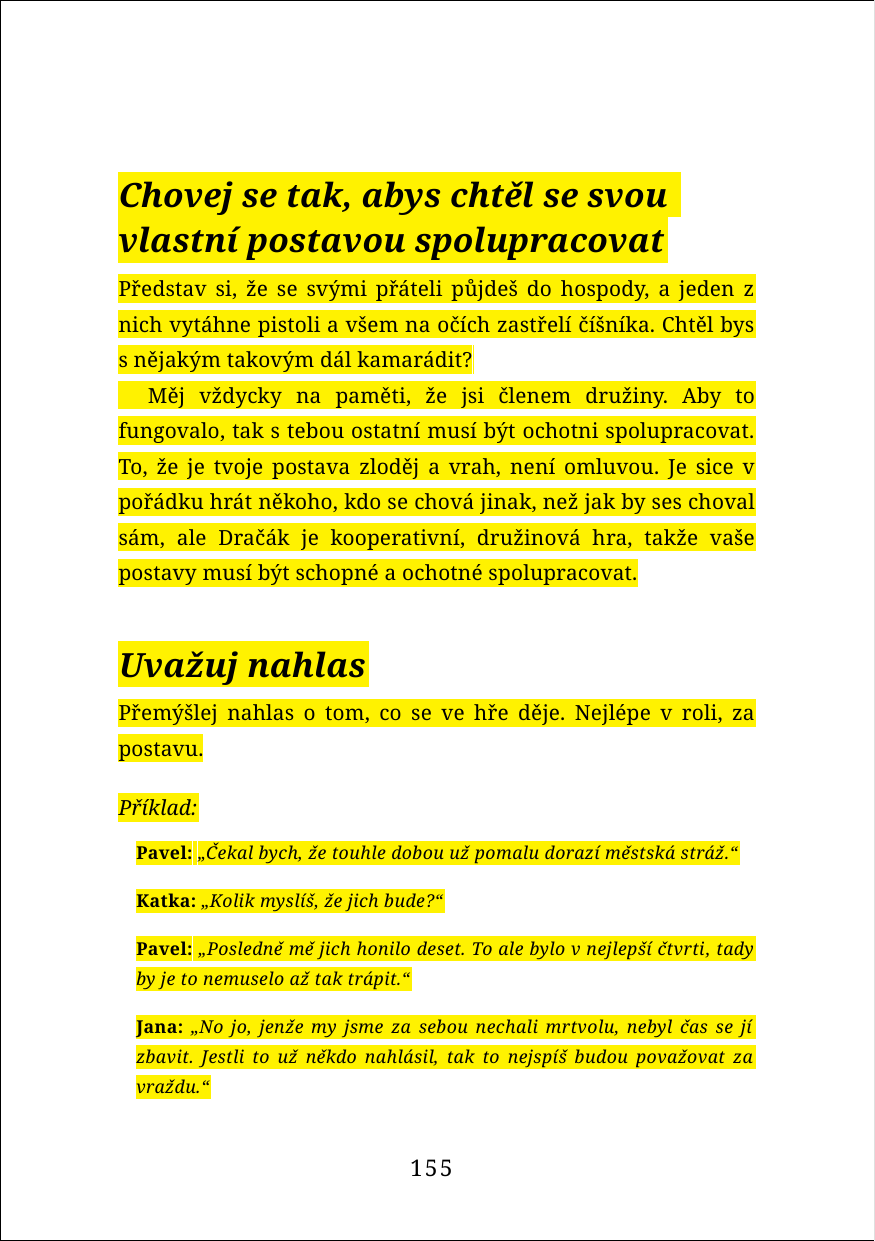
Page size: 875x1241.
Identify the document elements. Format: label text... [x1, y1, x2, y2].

text Katka: „Kolik myslíš, že jich bude?“ [136, 888, 756, 913]
text Jana: „No jo, jenže my jsme za sebou nechali mrtvolu, nebyl čas se jí zbavit. Jestli to už někdo nahlásil, tak to nejspíš budou považovat za vraždu.“ [136, 1014, 756, 1099]
text Pavel: „Čekal bych, že touhle dobou už pomalu dorazí městská stráž.“ [136, 841, 756, 865]
subtitle Chovej se tak, abys chtěl se svou vlastní postavou spolupracovat [118, 172, 756, 263]
subtitle Uvažuj nahlas [118, 641, 756, 687]
text Představ si, že se svými přáteli půjdeš do hospody, a jeden z nich vytáhne pistoli a všem na očích zastřelí číšníka. Chtěl bys s nějakým takovým dál kamarádit? Měj vždycky na paměti, že jsi členem družiny. Aby to fungovalo, tak s tebou ostatní musí být ochotni spolupracovat. To, že je tvoje postava zloděj a vrah, není omluvou. Je sice v pořádku hrát někoho, kdo se chová jinak, než jak by ses choval sám, ale Dračák je kooperativní, družinová hra, takže vaše postavy musí být schopné a ochotné spolupracovat. [118, 274, 756, 587]
text Přemýšlej nahlas o tom, co se ve hře děje. Nejlépe v roli, za postavu. [118, 698, 756, 762]
text Pavel: „Posledně mě jich honilo deset. To ale bylo v nejlepší čtvrti, tady by je to nemuselo až tak trápit.“ [136, 936, 756, 991]
text Příklad: [118, 793, 756, 822]
